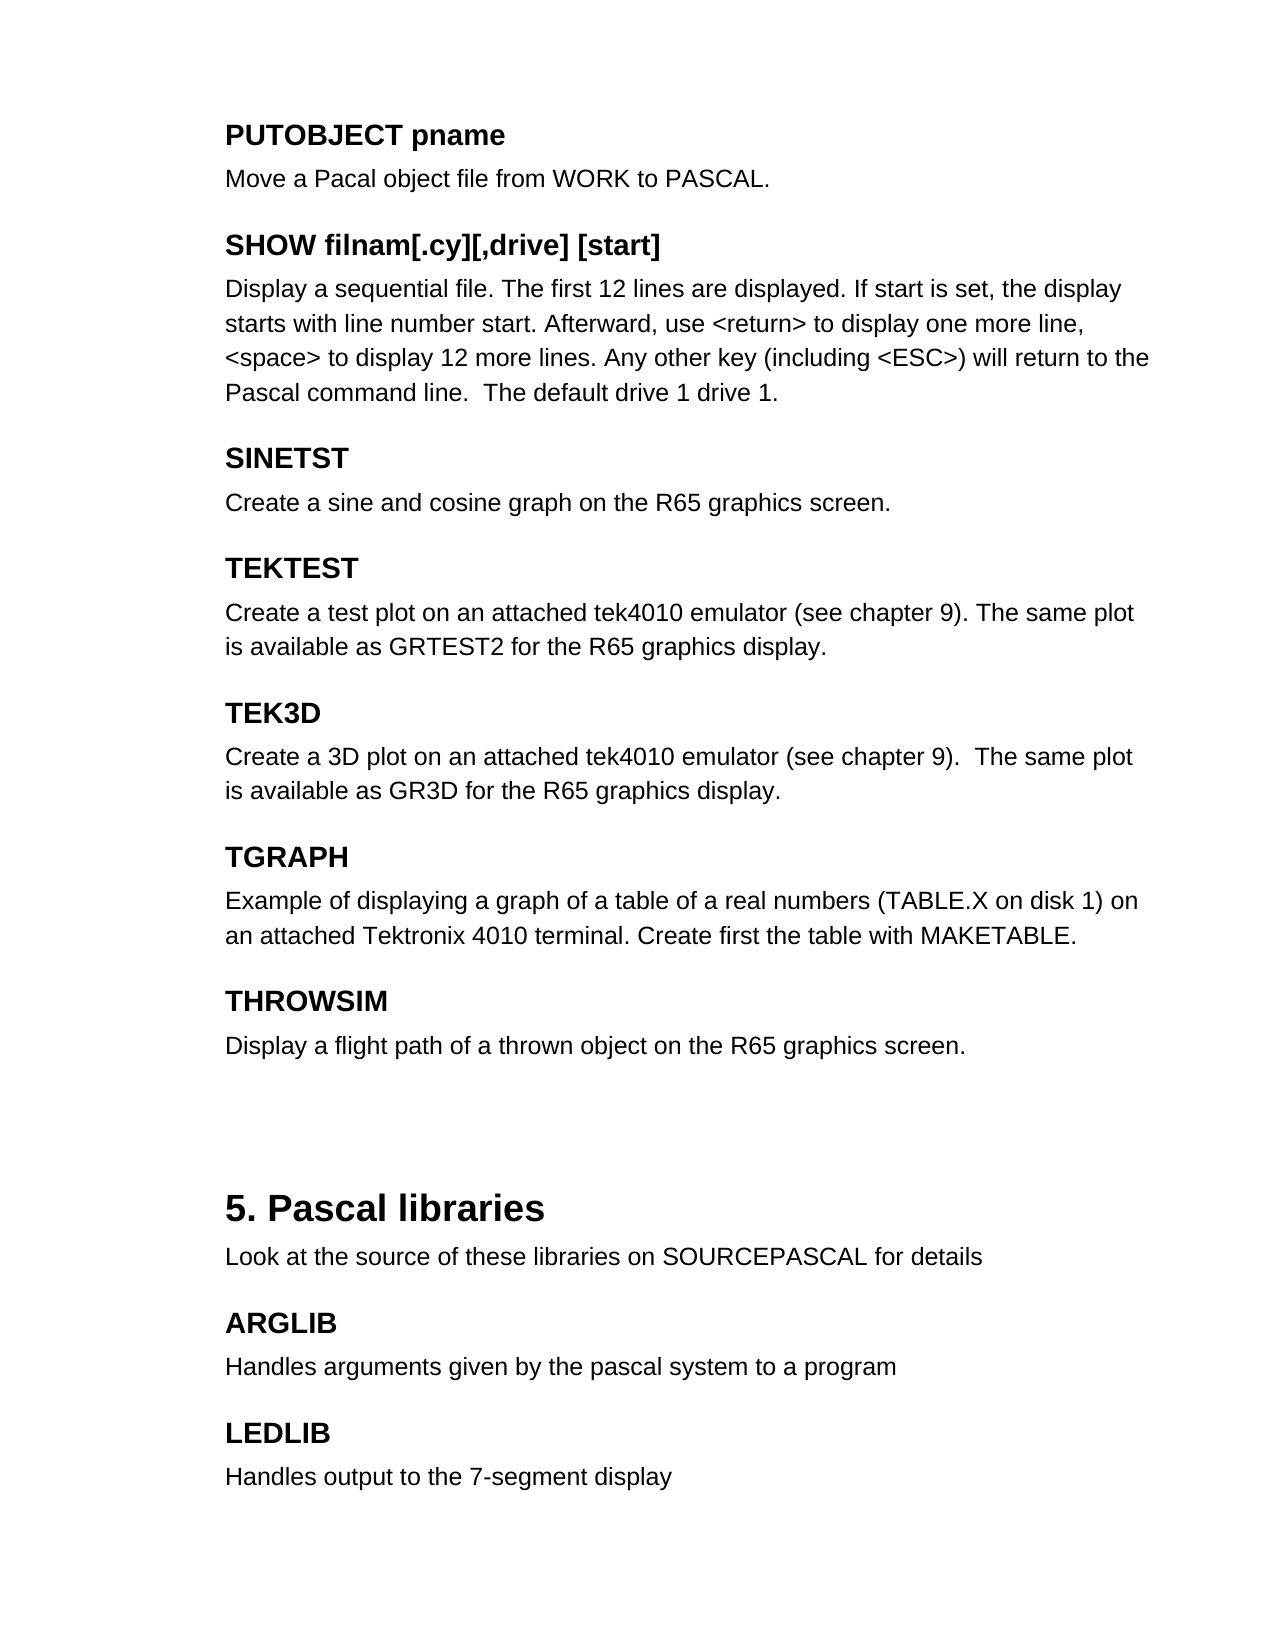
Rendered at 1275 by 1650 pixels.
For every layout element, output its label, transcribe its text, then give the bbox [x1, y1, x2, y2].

text Example of displaying a graph of a table of a real numbers (TABLE.X on disk 1) on an attached Tektronix 4010 terminal. Create first the table with MAKETABLE. [225, 886, 1157, 949]
subtitle THROWSIM [225, 984, 1157, 1018]
text Create a 3D plot on an attached tek4010 emulator (see chapter 9). The same plot is available as GR3D for the R65 graphics display. [225, 742, 1157, 805]
subtitle 5. Pascal libraries [225, 1186, 1157, 1229]
subtitle ARGLIB [225, 1306, 1157, 1339]
subtitle PUTOBJECT pname [225, 118, 1157, 152]
subtitle SHOW filnam[.cy][,drive] [start] [225, 228, 1157, 262]
text Handles arguments given by the pascal system to a program [225, 1352, 1157, 1381]
text Create a sine and cosine graph on the R65 graphics screen. [225, 488, 1157, 516]
subtitle SINETST [225, 441, 1157, 475]
subtitle TGRAPH [225, 840, 1157, 874]
text Create a test plot on an attached tek4010 emulator (see chapter 9). The same plot is available as GRTEST2 for the R65 graphics display. [225, 597, 1157, 661]
text Move a Pacal object file from WORK to PASCAL. [225, 164, 1157, 193]
text Handles output to the 7-segment display [225, 1462, 1157, 1491]
text Display a sequential file. The first 12 lines are displayed. If start is set, the display starts with line number start. Afterward, use <return> to display one more line, <space> to display 12 more lines. Any other key (including <ESC>) will return to the Pascal command line. The default drive 1 drive 1. [225, 274, 1157, 406]
subtitle TEKTEST [225, 551, 1157, 585]
subtitle TEK3D [225, 696, 1157, 729]
subtitle LEDLIB [225, 1416, 1157, 1449]
text Display a flight path of a thrown object on the R65 graphics screen. [225, 1031, 1157, 1059]
text Look at the source of these libraries on SOURCEPASCAL for details [225, 1242, 1157, 1271]
